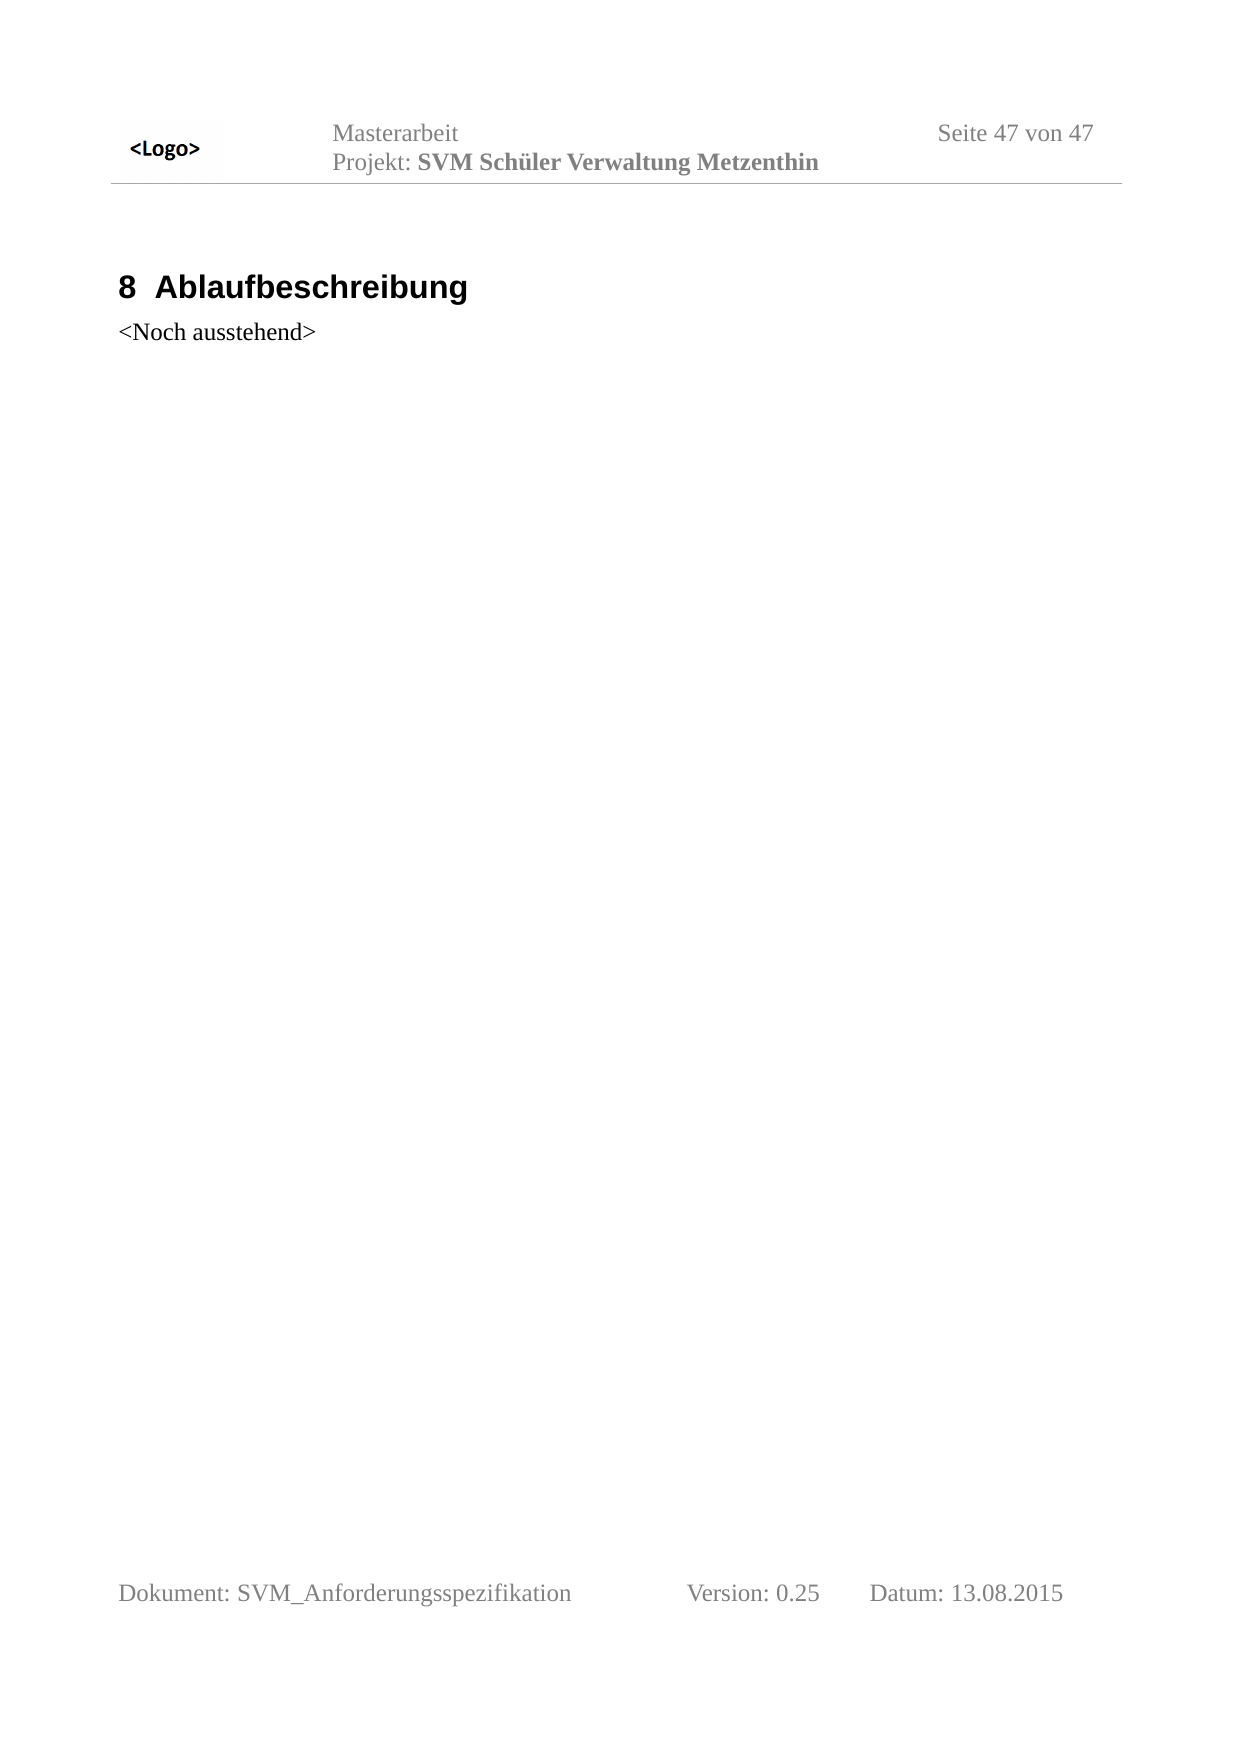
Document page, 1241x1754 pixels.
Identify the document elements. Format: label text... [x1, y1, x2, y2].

text <Noch ausstehend> [118, 317, 1122, 346]
picture [118, 118, 224, 183]
subtitle Ablaufbeschreibung [118, 267, 1122, 305]
